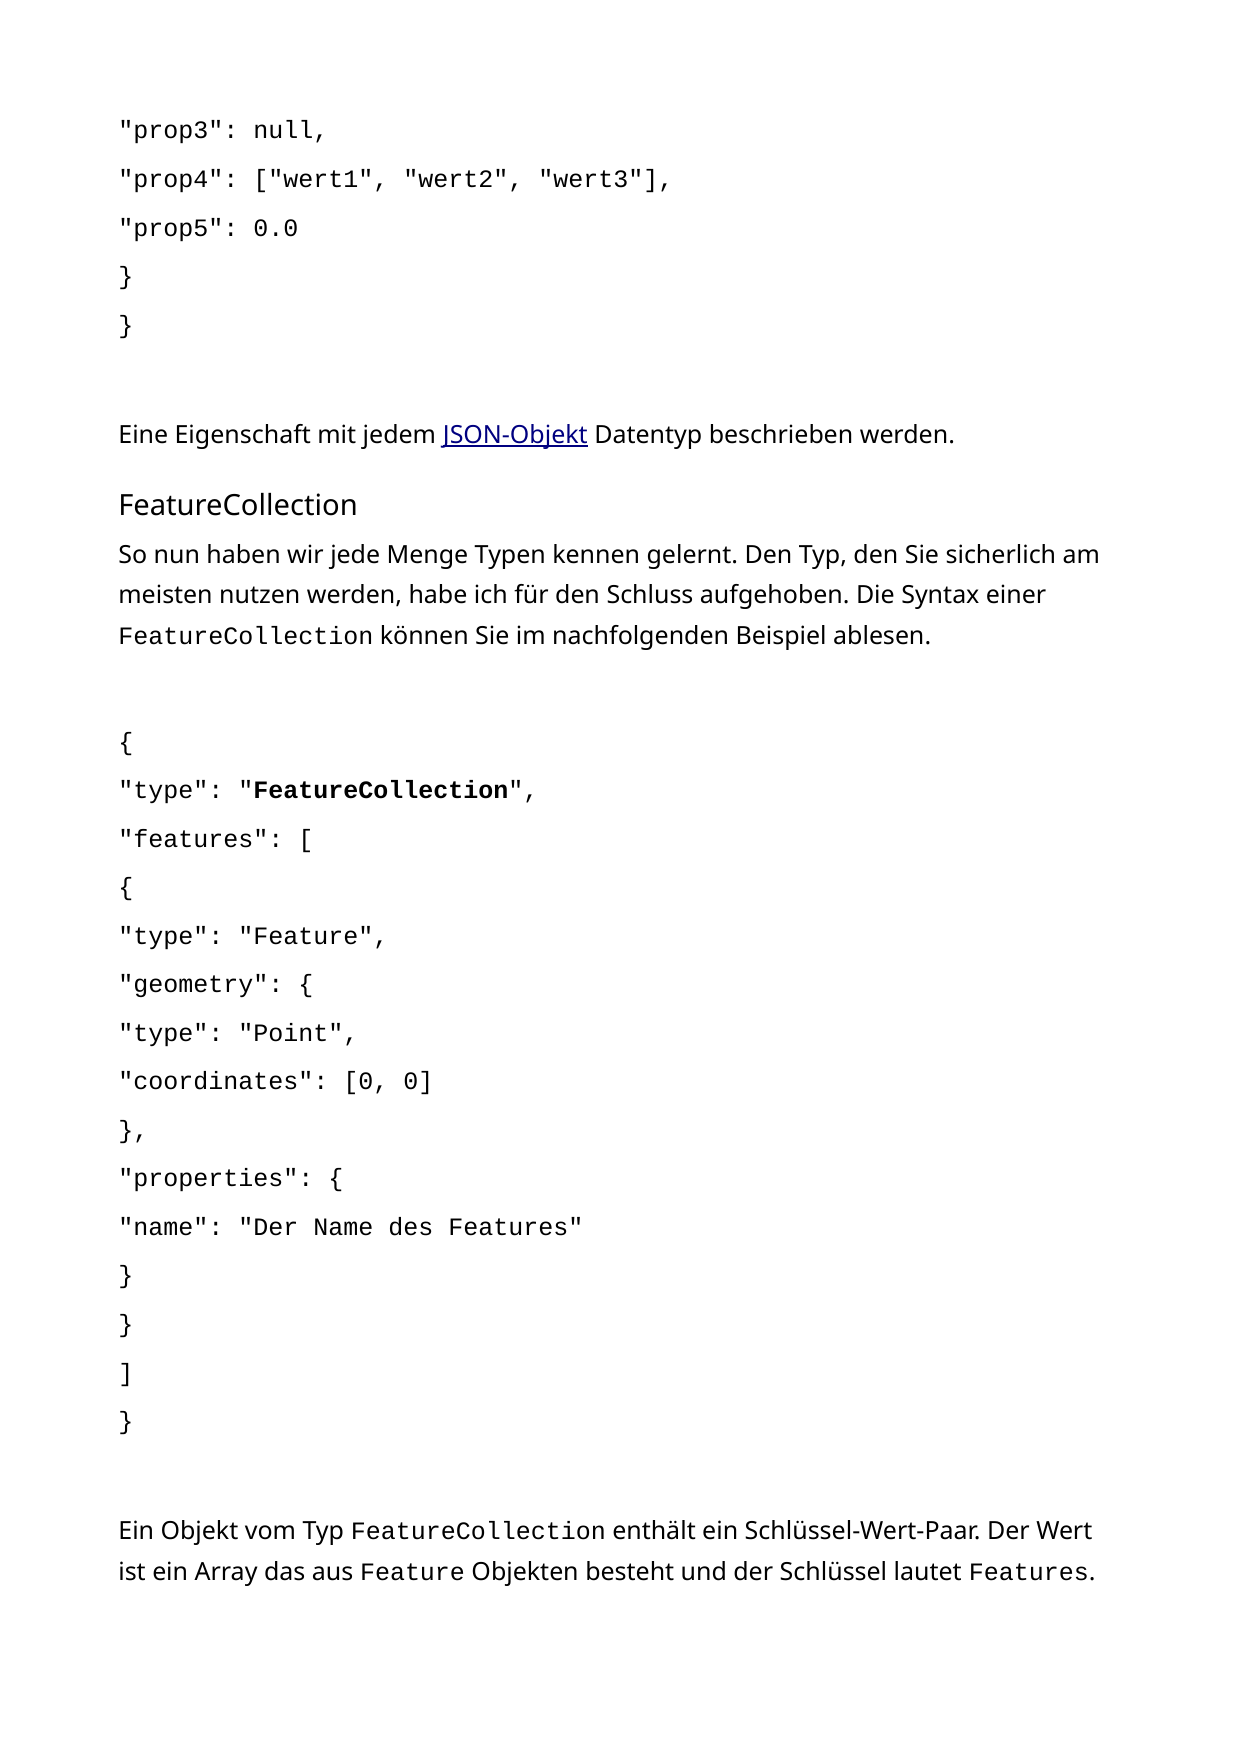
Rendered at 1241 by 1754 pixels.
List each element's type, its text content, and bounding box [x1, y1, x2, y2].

text Eine Eigenschaft mit jedem JSON-Objekt Datentyp beschrieben werden. [118, 416, 1122, 450]
text "prop5": 0.0 [118, 215, 1122, 243]
text { [118, 729, 1122, 757]
text { [118, 875, 1122, 903]
text }, [118, 1117, 1122, 1146]
text "prop4": ["wert1", "wert2", "wert3"], [118, 167, 1122, 195]
text "coordinates": [0, 0] [118, 1069, 1122, 1097]
text "type": "FeatureCollection", [118, 778, 1122, 806]
text } [118, 1312, 1122, 1340]
text } [118, 1263, 1122, 1291]
subtitle FeatureCollection [118, 484, 1122, 524]
text } [118, 1409, 1122, 1437]
text "type": "Point", [118, 1020, 1122, 1049]
text "properties": { [118, 1166, 1122, 1194]
text "name": "Der Name des Features" [118, 1214, 1122, 1243]
text "type": "Feature", [118, 923, 1122, 952]
text "geometry": { [118, 972, 1122, 1000]
text "features": [ [118, 826, 1122, 854]
text ] [118, 1360, 1122, 1388]
text } [118, 312, 1122, 341]
text "prop3": null, [118, 118, 1122, 146]
text So nun haben wir jede Menge Typen kennen gelernt. Den Typ, den Sie sicherlich am meisten nutzen werden, habe ich für den Schluss aufgehoben. Die Syntax einer FeatureCollection können Sie im nachfolgenden Beispiel ablesen. [118, 536, 1122, 652]
text } [118, 264, 1122, 292]
text Ein Objekt vom Typ FeatureCollection enthält ein Schlüssel-Wert-Paar. Der Wert ist ein Array das aus Feature Objekten besteht und der Schlüssel lautet Features. [118, 1513, 1122, 1588]
